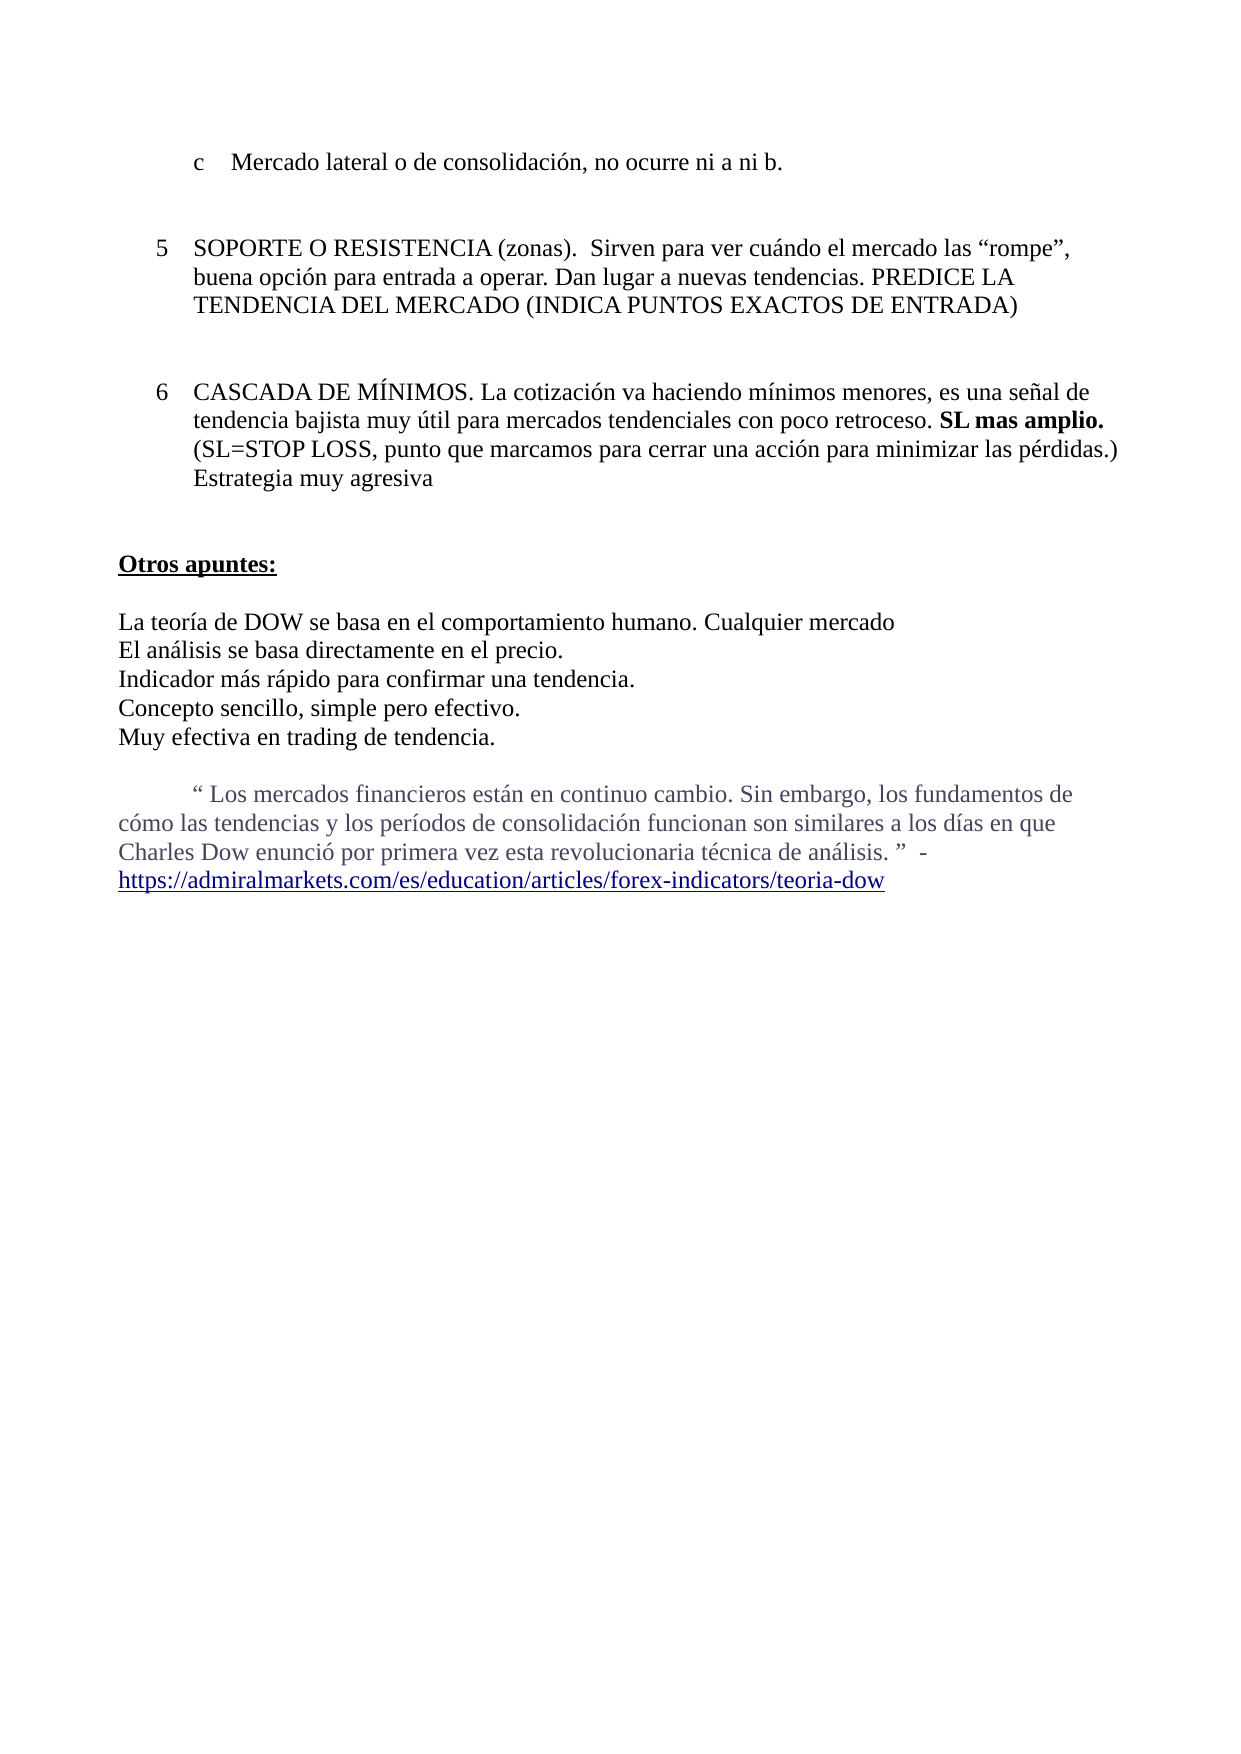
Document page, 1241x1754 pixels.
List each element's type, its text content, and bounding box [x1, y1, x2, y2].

list Mercado lateral o de consolidación, no ocurre ni a ni b. [193, 147, 1122, 176]
text Muy efectiva en trading de tendencia. [118, 722, 1122, 751]
text La teoría de DOW se basa en el comportamiento humano. Cualquier mercado [118, 607, 1122, 636]
list SOPORTE O RESISTENCIA (zonas). Sirven para ver cuándo el mercado las “rompe”, buena opción para entrada a operar. Dan lugar a nuevas tendencias. PREDICE LA TENDENCIA DEL MERCADO (INDICA PUNTOS EXACTOS DE ENTRADA) [156, 233, 1122, 319]
text Indicador más rápido para confirmar una tendencia. [118, 664, 1122, 693]
text Otros apuntes: [118, 549, 1122, 578]
list CASCADA DE MÍNIMOS. La cotización va haciendo mínimos menores, es una señal de tendencia bajista muy útil para mercados tendenciales con poco retroceso. SL mas amplio. (SL=STOP LOSS, punto que marcamos para cerrar una acción para minimizar las pérdidas.) Estrategia muy agresiva [156, 377, 1122, 492]
text “ Los mercados financieros están en continuo cambio. Sin embargo, los fundamentos de cómo las tendencias y los períodos de consolidación funcionan son similares a los días en que Charles Dow enunció por primera vez esta revolucionaria técnica de análisis. ” - https://admiralmarkets.com/es/education/articles/forex-indicators/teoria-dow [118, 779, 1122, 894]
text El análisis se basa directamente en el precio. [118, 636, 1122, 664]
text Concepto sencillo, simple pero efectivo. [118, 693, 1122, 722]
